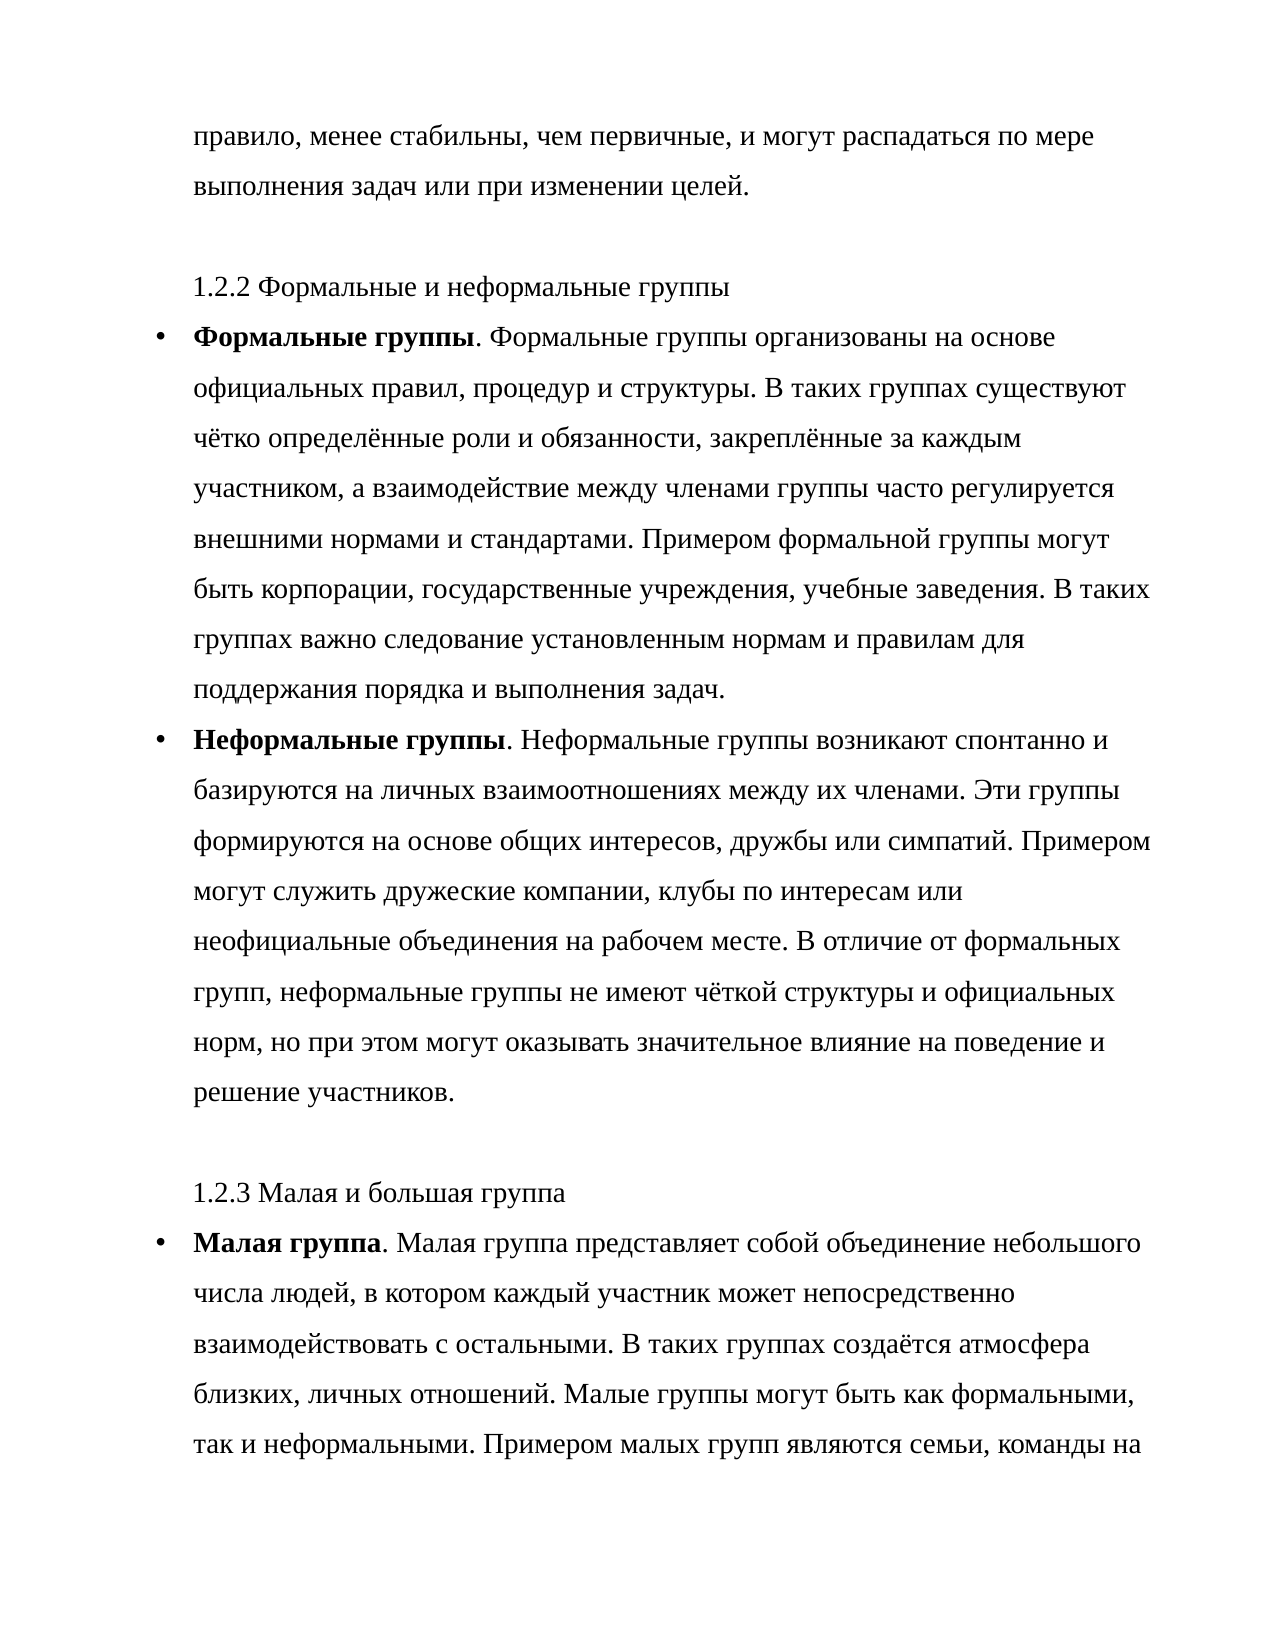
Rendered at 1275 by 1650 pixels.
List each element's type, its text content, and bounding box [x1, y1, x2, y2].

list Неформальные группы. Неформальные группы возникают спонтанно и базируются на личных взаимоотношениях между их членами. Эти группы формируются на основе общих интересов, дружбы или симпатий. Примером могут служить дружеские компании, клубы по интересам или неофициальные объединения на рабочем месте. В отличие от формальных групп, неформальные группы не имеют чёткой структуры и официальных норм, но при этом могут оказывать значительное влияние на поведение и решение участников. [156, 722, 1157, 1108]
text 1.2.2 Формальные и неформальные группы [118, 269, 1157, 303]
list правило, менее стабильны, чем первичные, и могут распадаться по мере выполнения задач или при изменении целей. [156, 118, 1157, 202]
list Малая группа. Малая группа представляет собой объединение небольшого числа людей, в котором каждый участник может непосредственно взаимодействовать с остальными. В таких группах создаётся атмосфера близких, личных отношений. Малые группы могут быть как формальными, так и неформальными. Примером малых групп являются семьи, команды на [156, 1225, 1157, 1460]
text 1.2.3 Малая и большая группа [118, 1175, 1157, 1208]
list Формальные группы. Формальные группы организованы на основе официальных правил, процедур и структуры. В таких группах существуют чётко определённые роли и обязанности, закреплённые за каждым участником, а взаимодействие между членами группы часто регулируется внешними нормами и стандартами. Примером формальной группы могут быть корпорации, государственные учреждения, учебные заведения. В таких группах важно следование установленным нормам и правилам для поддержания порядка и выполнения задач. [156, 319, 1157, 705]
